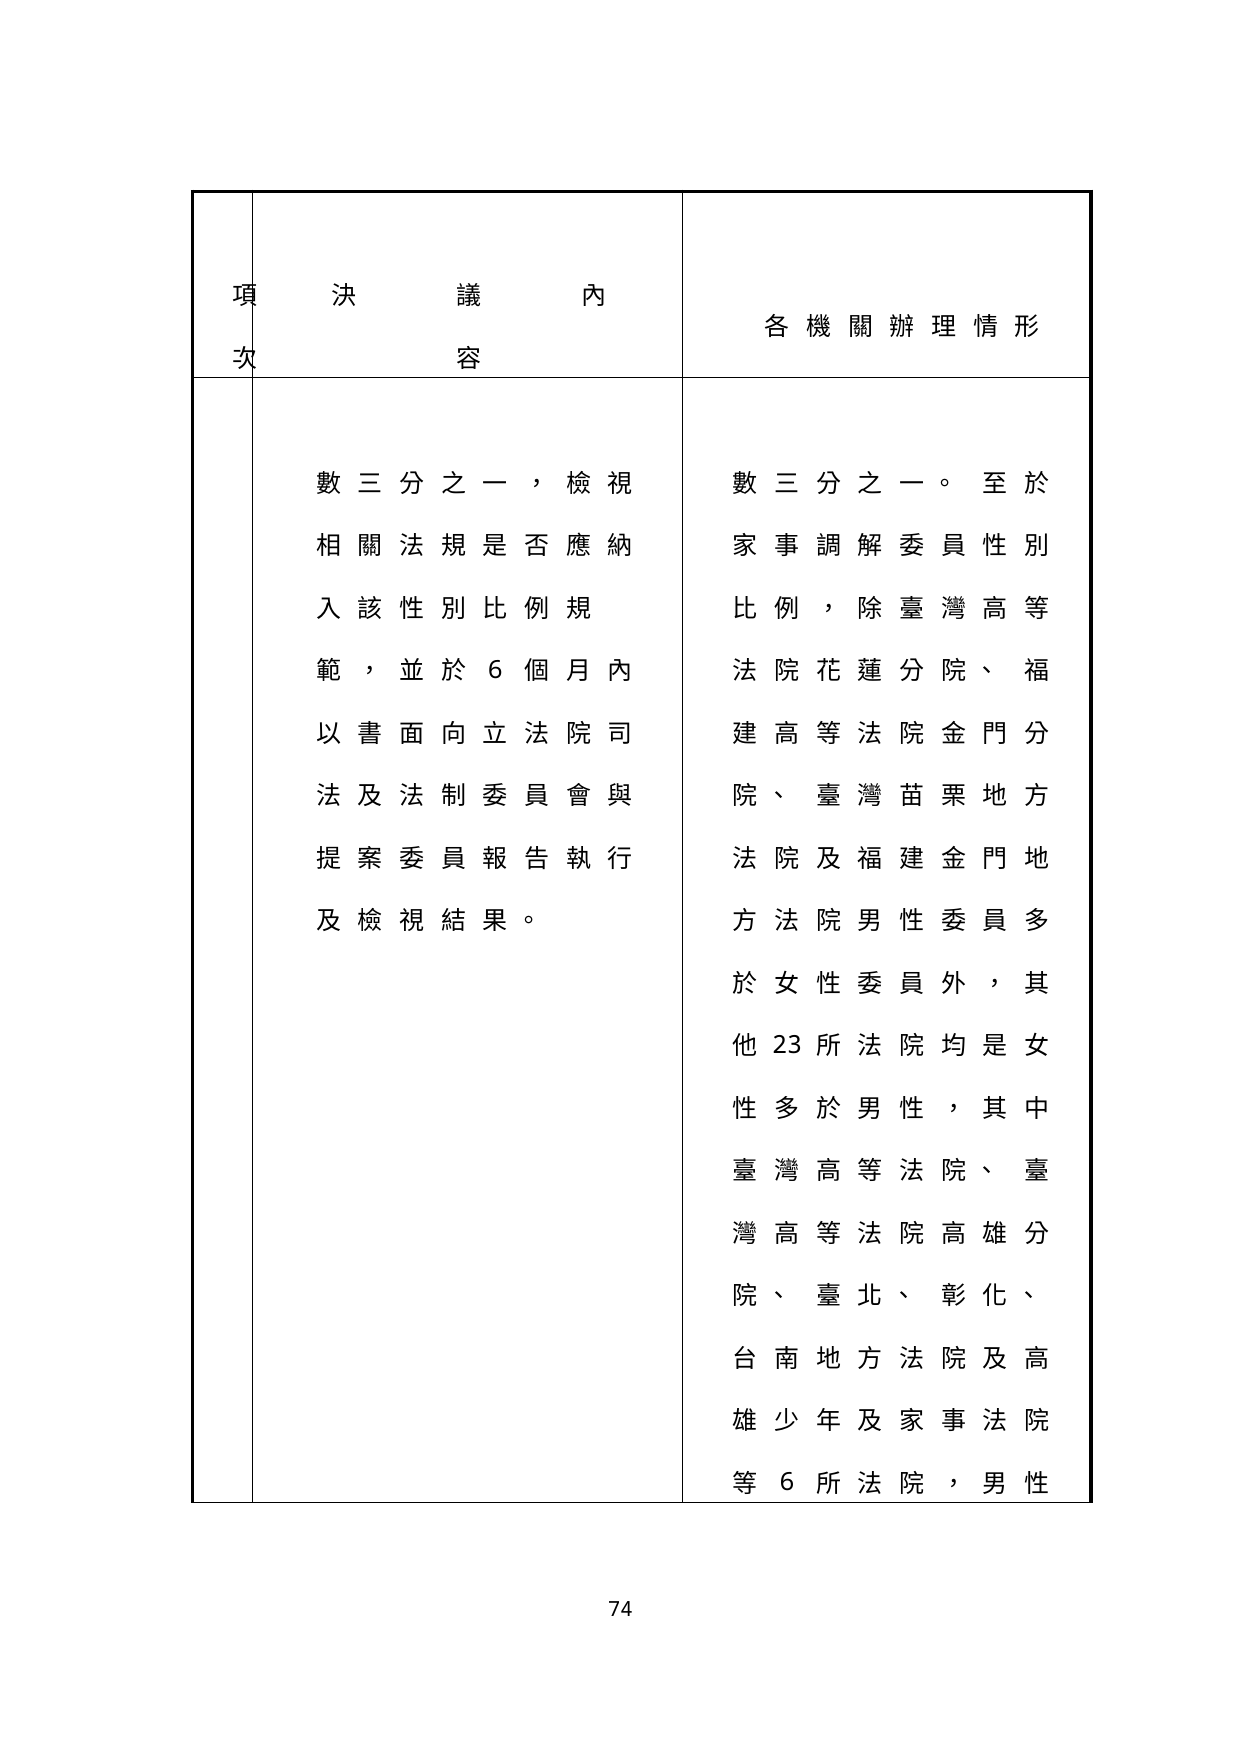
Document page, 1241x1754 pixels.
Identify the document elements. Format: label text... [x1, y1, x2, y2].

table_cell 數三分之一，檢視相關法規是否應納入該性別比例規範，並於6個月內以書面向立法院司法及法制委員會與提案委員報告執行及檢視結果。 [253, 378, 682, 1502]
table_header 各機關辦理情形 [683, 193, 1089, 377]
table_header 決 議 內 容 [253, 193, 682, 377]
table_cell 數三分之一。至於家事調解委員性別比例，除臺灣高等法院花蓮分院、福建高等法院金門分院、臺灣苗栗地方法院及福建金門地方法院男性委員多於女性委員外，其他23所法院均是女性多於男性，其中臺灣高等法院、臺灣高等法院高雄分院、臺北、彰化、台南地方法院及高雄少年及家事法院等6所法院，男性 [683, 378, 1089, 1502]
table_header 項次 [194, 193, 252, 377]
table_cell 22. [194, 378, 252, 1502]
